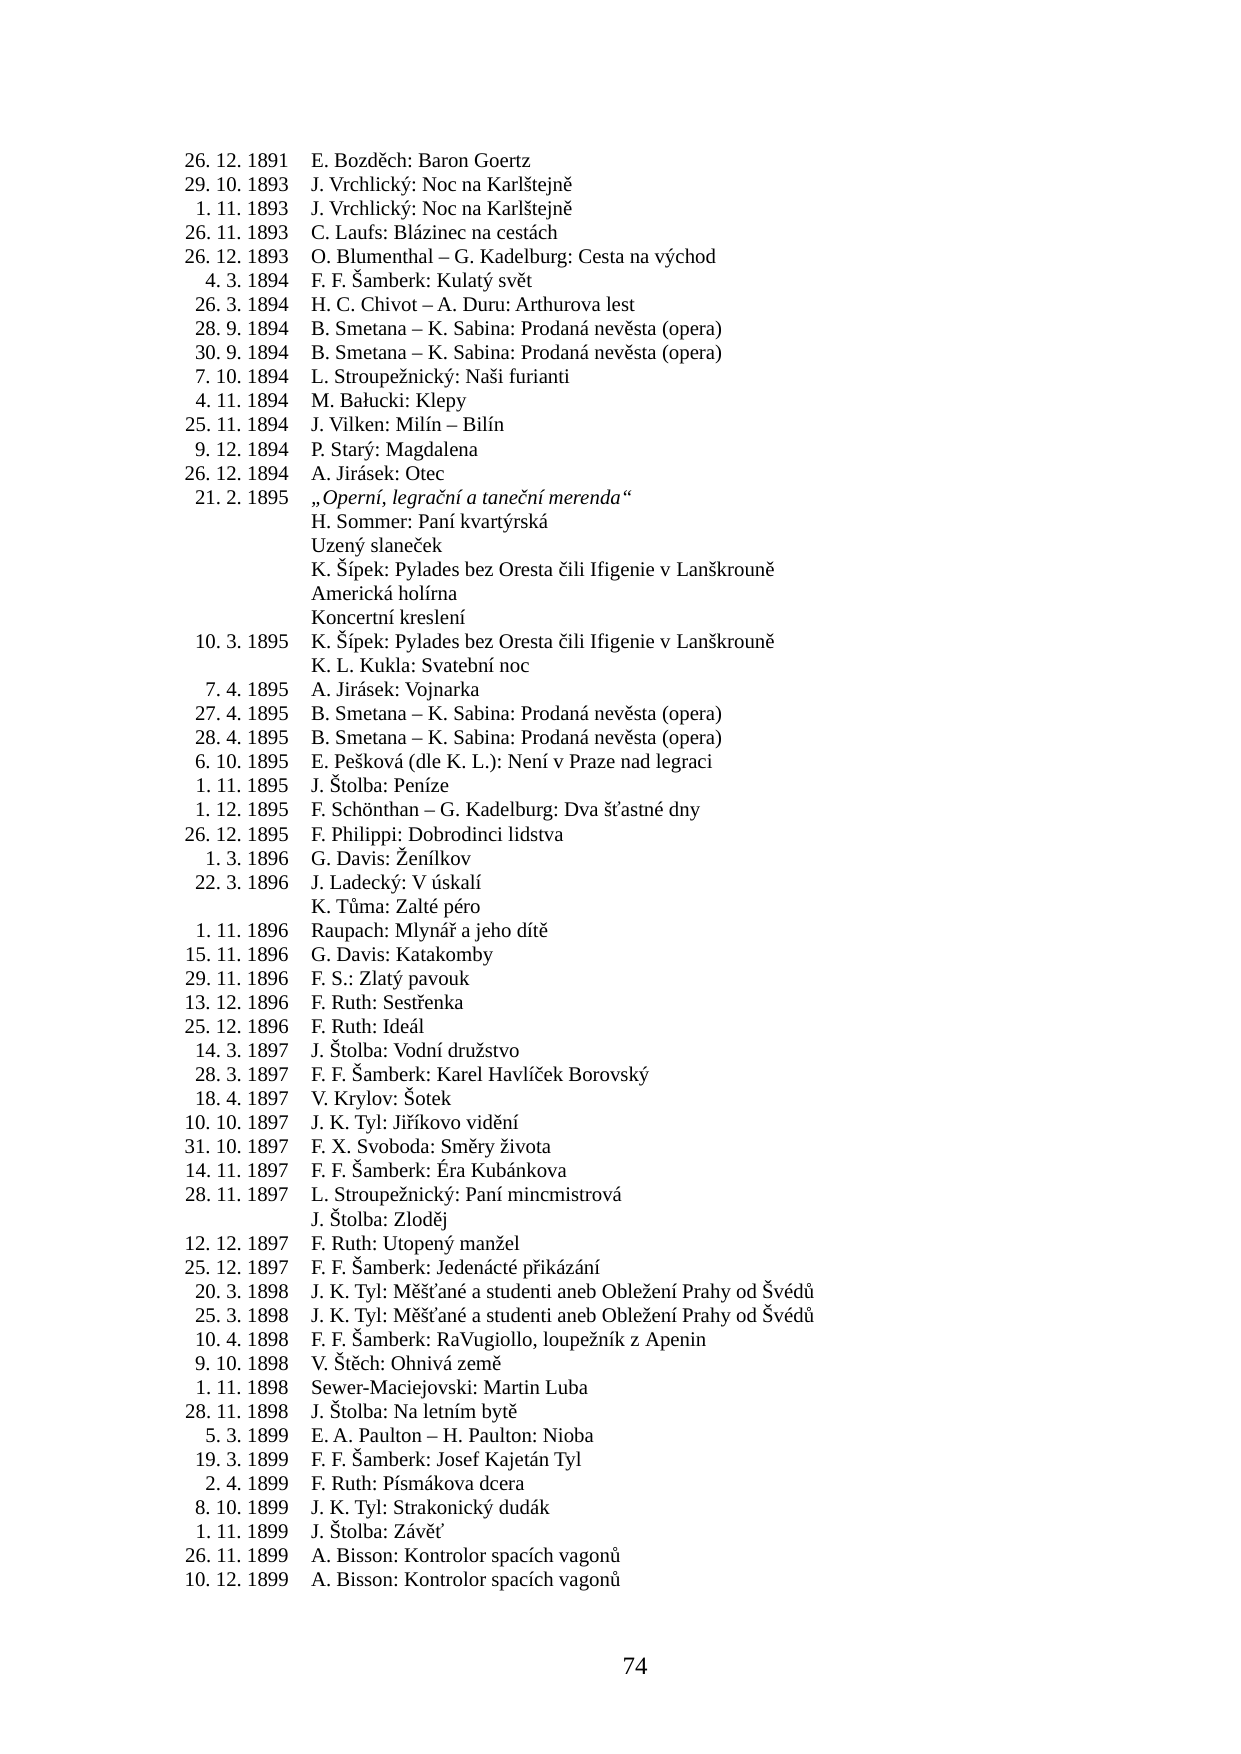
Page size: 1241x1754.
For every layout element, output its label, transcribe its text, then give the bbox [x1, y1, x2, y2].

table_cell „Operní, legrační a taneční merenda“ H. Sommer: Paní kvartýrská Uzený slaneček K. Šípek: Pylades bez Oresta čili Ifigenie v Lanškrouně Americká holírna Koncertní kreslení [300, 485, 1096, 629]
table_cell L. Stroupežnický: Paní mincmistrová J. Štolba: Zloděj [300, 1183, 1096, 1231]
table_cell 12. 12. 1897 [166, 1231, 299, 1254]
table_cell J. Štolba: Vodní družstvo [300, 1038, 1096, 1062]
table_cell A. Jirásek: Vojnarka [300, 677, 1096, 701]
table_cell F. Schönthan – G. Kadelburg: Dva šťastné dny [300, 798, 1096, 821]
table_cell 7. 4. 1895 [166, 677, 299, 701]
table_cell J. Vrchlický: Noc na Karlštejně [300, 172, 1096, 196]
table_cell E. Bozděch: Baron Goertz [300, 148, 1096, 172]
table_cell 9. 10. 1898 [166, 1351, 299, 1375]
table_cell 26. 3. 1894 [166, 292, 299, 316]
table_cell 26. 11. 1899 [166, 1543, 299, 1567]
table_cell J. K. Tyl: Strakonický dudák [300, 1495, 1096, 1519]
table_cell 10. 12. 1899 [166, 1568, 299, 1591]
table_cell 28. 4. 1895 [166, 725, 299, 749]
table_cell J. Štolba: Peníze [300, 773, 1096, 797]
table_cell 4. 11. 1894 [166, 388, 299, 412]
table_cell 29. 10. 1893 [166, 172, 299, 196]
table_cell 1. 3. 1896 [166, 846, 299, 869]
table_cell 14. 11. 1897 [166, 1158, 299, 1182]
table_cell 25. 3. 1898 [166, 1303, 299, 1327]
table_cell 28. 9. 1894 [166, 316, 299, 340]
table_cell 21. 2. 1895 [166, 485, 299, 629]
table_cell A. Bisson: Kontrolor spacích vagonů [300, 1543, 1096, 1567]
table_cell 1. 11. 1896 [166, 918, 299, 942]
table_cell O. Blumenthal – G. Kadelburg: Cesta na východ [300, 244, 1096, 268]
table_cell Raupach: Mlynář a jeho dítě [300, 918, 1096, 942]
table_cell F. Philippi: Dobrodinci lidstva [300, 821, 1096, 846]
table_cell F. F. Šamberk: RaVugiollo, loupežník z Apenin [300, 1327, 1096, 1351]
table_cell 26. 11. 1893 [166, 220, 299, 244]
table_cell F. Ruth: Utopený manžel [300, 1231, 1096, 1254]
table_cell 13. 12. 1896 [166, 990, 299, 1014]
table_cell 10. 3. 1895 [166, 629, 299, 677]
table_cell F. S.: Zlatý pavouk [300, 966, 1096, 990]
table_cell 26. 12. 1891 [166, 148, 299, 172]
table_cell 31. 10. 1897 [166, 1134, 299, 1158]
table_cell 1. 11. 1893 [166, 196, 299, 220]
table_cell 1. 11. 1898 [166, 1375, 299, 1399]
table_cell E. Pešková (dle K. L.): Není v Praze nad legraci [300, 749, 1096, 773]
table_cell 7. 10. 1894 [166, 364, 299, 388]
table_cell F. Ruth: Sestřenka [300, 990, 1096, 1014]
table_cell 14. 3. 1897 [166, 1038, 299, 1062]
table_cell 2. 4. 1899 [166, 1471, 299, 1495]
table_cell F. Ruth: Písmákova dcera [300, 1471, 1096, 1495]
table_cell 10. 4. 1898 [166, 1327, 299, 1351]
table_cell F. F. Šamberk: Karel Havlíček Borovský [300, 1062, 1096, 1086]
table_cell J. Ladecký: V úskalí K. Tůma: Zalté péro [300, 870, 1096, 918]
table_cell C. Laufs: Blázinec na cestách [300, 220, 1096, 244]
table_cell J. Vrchlický: Noc na Karlštejně [300, 196, 1096, 220]
table_cell 4. 3. 1894 [166, 268, 299, 292]
table_cell F. Ruth: Ideál [300, 1014, 1096, 1038]
table_cell F. F. Šamberk: Kulatý svět [300, 268, 1096, 292]
table_cell 30. 9. 1894 [166, 340, 299, 364]
table_cell G. Davis: Ženílkov [300, 846, 1096, 869]
table_cell 22. 3. 1896 [166, 870, 299, 918]
table_cell 20. 3. 1898 [166, 1279, 299, 1303]
table_cell J. K. Tyl: Měšťané a studenti aneb Obležení Prahy od Švédů [300, 1279, 1096, 1303]
table_cell 29. 11. 1896 [166, 966, 299, 990]
table_cell 1. 12. 1895 [166, 798, 299, 821]
table_cell B. Smetana – K. Sabina: Prodaná nevěsta (opera) [300, 701, 1096, 725]
table_cell F. F. Šamberk: Éra Kubánkova [300, 1158, 1096, 1182]
table_cell 9. 12. 1894 [166, 436, 299, 461]
table_cell 1. 11. 1899 [166, 1519, 299, 1543]
table_cell K. Šípek: Pylades bez Oresta čili Ifigenie v Lanškrouně K. L. Kukla: Svatební noc [300, 629, 1096, 677]
table_cell B. Smetana – K. Sabina: Prodaná nevěsta (opera) [300, 340, 1096, 364]
table_cell V. Krylov: Šotek [300, 1086, 1096, 1110]
table_cell J. K. Tyl: Jiříkovo vidění [300, 1110, 1096, 1134]
table_cell H. C. Chivot – A. Duru: Arthurova lest [300, 292, 1096, 316]
table_cell 25. 11. 1894 [166, 413, 299, 436]
table_cell F. X. Svoboda: Směry života [300, 1134, 1096, 1158]
table_cell J. Štolba: Na letním bytě [300, 1399, 1096, 1423]
table_cell 18. 4. 1897 [166, 1086, 299, 1110]
table_cell 8. 10. 1899 [166, 1495, 299, 1519]
table_cell V. Štěch: Ohnivá země [300, 1351, 1096, 1375]
table_cell 28. 11. 1897 [166, 1183, 299, 1231]
table_cell J. Štolba: Závěť [300, 1519, 1096, 1543]
table_cell J. Vilken: Milín – Bilín [300, 413, 1096, 436]
table_cell 27. 4. 1895 [166, 701, 299, 725]
table_cell 10. 10. 1897 [166, 1110, 299, 1134]
table_cell G. Davis: Katakomby [300, 942, 1096, 966]
table_cell 25. 12. 1896 [166, 1014, 299, 1038]
table_cell J. K. Tyl: Měšťané a studenti aneb Obležení Prahy od Švédů [300, 1303, 1096, 1327]
table_cell 28. 3. 1897 [166, 1062, 299, 1086]
table_cell A. Jirásek: Otec [300, 461, 1096, 484]
table_cell 6. 10. 1895 [166, 749, 299, 773]
table_cell E. A. Paulton – H. Paulton: Nioba [300, 1423, 1096, 1447]
table_cell 25. 12. 1897 [166, 1255, 299, 1279]
table_cell 5. 3. 1899 [166, 1423, 299, 1447]
table_cell L. Stroupežnický: Naši furianti [300, 364, 1096, 388]
table_cell B. Smetana – K. Sabina: Prodaná nevěsta (opera) [300, 725, 1096, 749]
table_cell 19. 3. 1899 [166, 1447, 299, 1471]
table_cell F. F. Šamberk: Josef Kajetán Tyl [300, 1447, 1096, 1471]
table_cell M. Bałucki: Klepy [300, 388, 1096, 412]
table_cell P. Starý: Magdalena [300, 436, 1096, 461]
table_cell 26. 12. 1895 [166, 821, 299, 846]
table_cell B. Smetana – K. Sabina: Prodaná nevěsta (opera) [300, 316, 1096, 340]
table_cell 15. 11. 1896 [166, 942, 299, 966]
table_cell Sewer-Maciejovski: Martin Luba [300, 1375, 1096, 1399]
table_cell 28. 11. 1898 [166, 1399, 299, 1423]
table_cell A. Bisson: Kontrolor spacích vagonů [300, 1568, 1096, 1591]
table_cell 1. 11. 1895 [166, 773, 299, 797]
table_cell F. F. Šamberk: Jedenácté přikázání [300, 1255, 1096, 1279]
table_cell 26. 12. 1893 [166, 244, 299, 268]
table_cell 26. 12. 1894 [166, 461, 299, 484]
